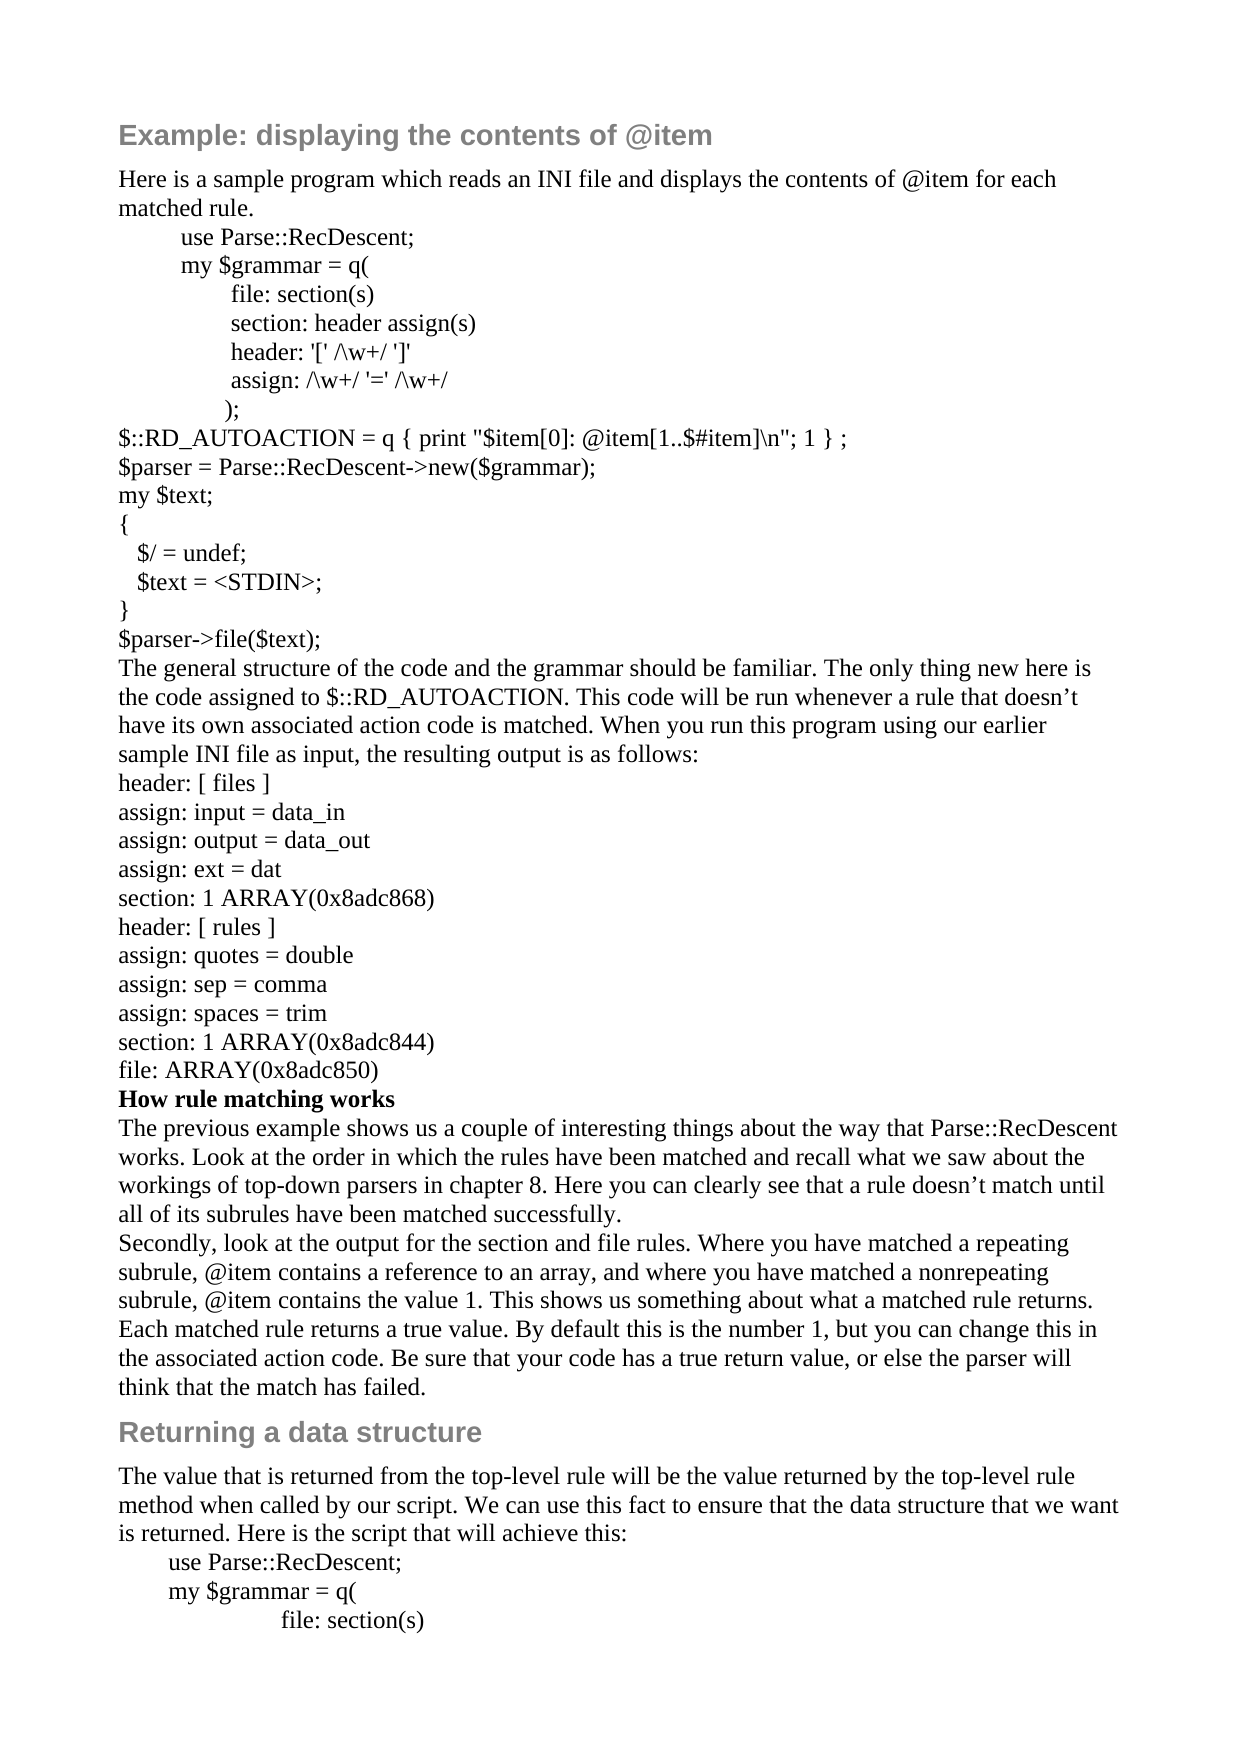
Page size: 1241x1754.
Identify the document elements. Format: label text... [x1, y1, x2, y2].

text The previous example shows us a couple of interesting things about the way that Parse::RecDescent works. Look at the order in which the rules have been matched and recall what we saw about the workings of top-down parsers in chapter 8. Here you can clearly see that a rule doesn’t match until all of its subrules have been matched successfully. [118, 1113, 1122, 1228]
text The general structure of the code and the grammar should be familiar. The only thing new here is the code assigned to $::RD_AUTOACTION. This code will be run whenever a rule that doesn’t have its own associated action code is matched. When you run this program using our earlier sample INI file as input, the resulting output is as follows: [118, 653, 1122, 768]
text file: section(s) [118, 279, 1122, 308]
text assign: ext = dat [118, 854, 1122, 883]
text section: 1 ARRAY(0x8adc868) [118, 883, 1122, 912]
text { [118, 509, 1122, 538]
text assign: /\w+/ '=' /\w+/ [118, 365, 1122, 394]
text $text = <STDIN>; [118, 567, 1122, 595]
text header: [ files ] [118, 768, 1122, 797]
text assign: spaces = trim [118, 998, 1122, 1027]
text use Parse::RecDescent; [118, 222, 1122, 250]
text my $grammar = q( [118, 250, 1122, 279]
subtitle Example: displaying the contents of @item [118, 118, 1122, 152]
text my $text; [118, 480, 1122, 509]
text file: section(s) [118, 1605, 1122, 1633]
text assign: sep = comma [118, 969, 1122, 998]
text $::RD_AUTOACTION = q { print "$item[0]: @item[1..$#item]\n"; 1 } ; [118, 423, 1122, 452]
text header: '[' /\w+/ ']' [118, 337, 1122, 365]
text my $grammar = q( [118, 1576, 1122, 1605]
text Secondly, look at the output for the section and file rules. Where you have matched a repeating subrule, @item contains a reference to an array, and where you have matched a nonrepeating subrule, @item contains the value 1. This shows us something about what a matched rule returns. Each matched rule returns a true value. By default this is the number 1, but you can change this in the associated action code. Be sure that your code has a true return value, or else the parser will think that the match has failed. [118, 1228, 1122, 1400]
subtitle Returning a data structure [118, 1415, 1122, 1448]
text } [118, 595, 1122, 624]
text The value that is returned from the top-level rule will be the value returned by the top-level rule method when called by our script. We can use this fact to ensure that the data structure that we want is returned. Here is the script that will achieve this: [118, 1461, 1122, 1547]
text $/ = undef; [118, 538, 1122, 567]
text section: header assign(s) [118, 308, 1122, 337]
text section: 1 ARRAY(0x8adc844) [118, 1027, 1122, 1055]
text Here is a sample program which reads an INI file and displays the contents of @item for each matched rule. [118, 164, 1122, 222]
text assign: input = data_in [118, 797, 1122, 825]
text $parser = Parse::RecDescent->new($grammar); [118, 452, 1122, 480]
text header: [ rules ] [118, 912, 1122, 940]
text assign: quotes = double [118, 940, 1122, 969]
text file: ARRAY(0x8adc850) [118, 1055, 1122, 1084]
text $parser->file($text); [118, 624, 1122, 653]
text use Parse::RecDescent; [118, 1547, 1122, 1576]
text ); [118, 394, 1122, 423]
text assign: output = data_out [118, 825, 1122, 854]
text How rule matching works [118, 1084, 1122, 1113]
